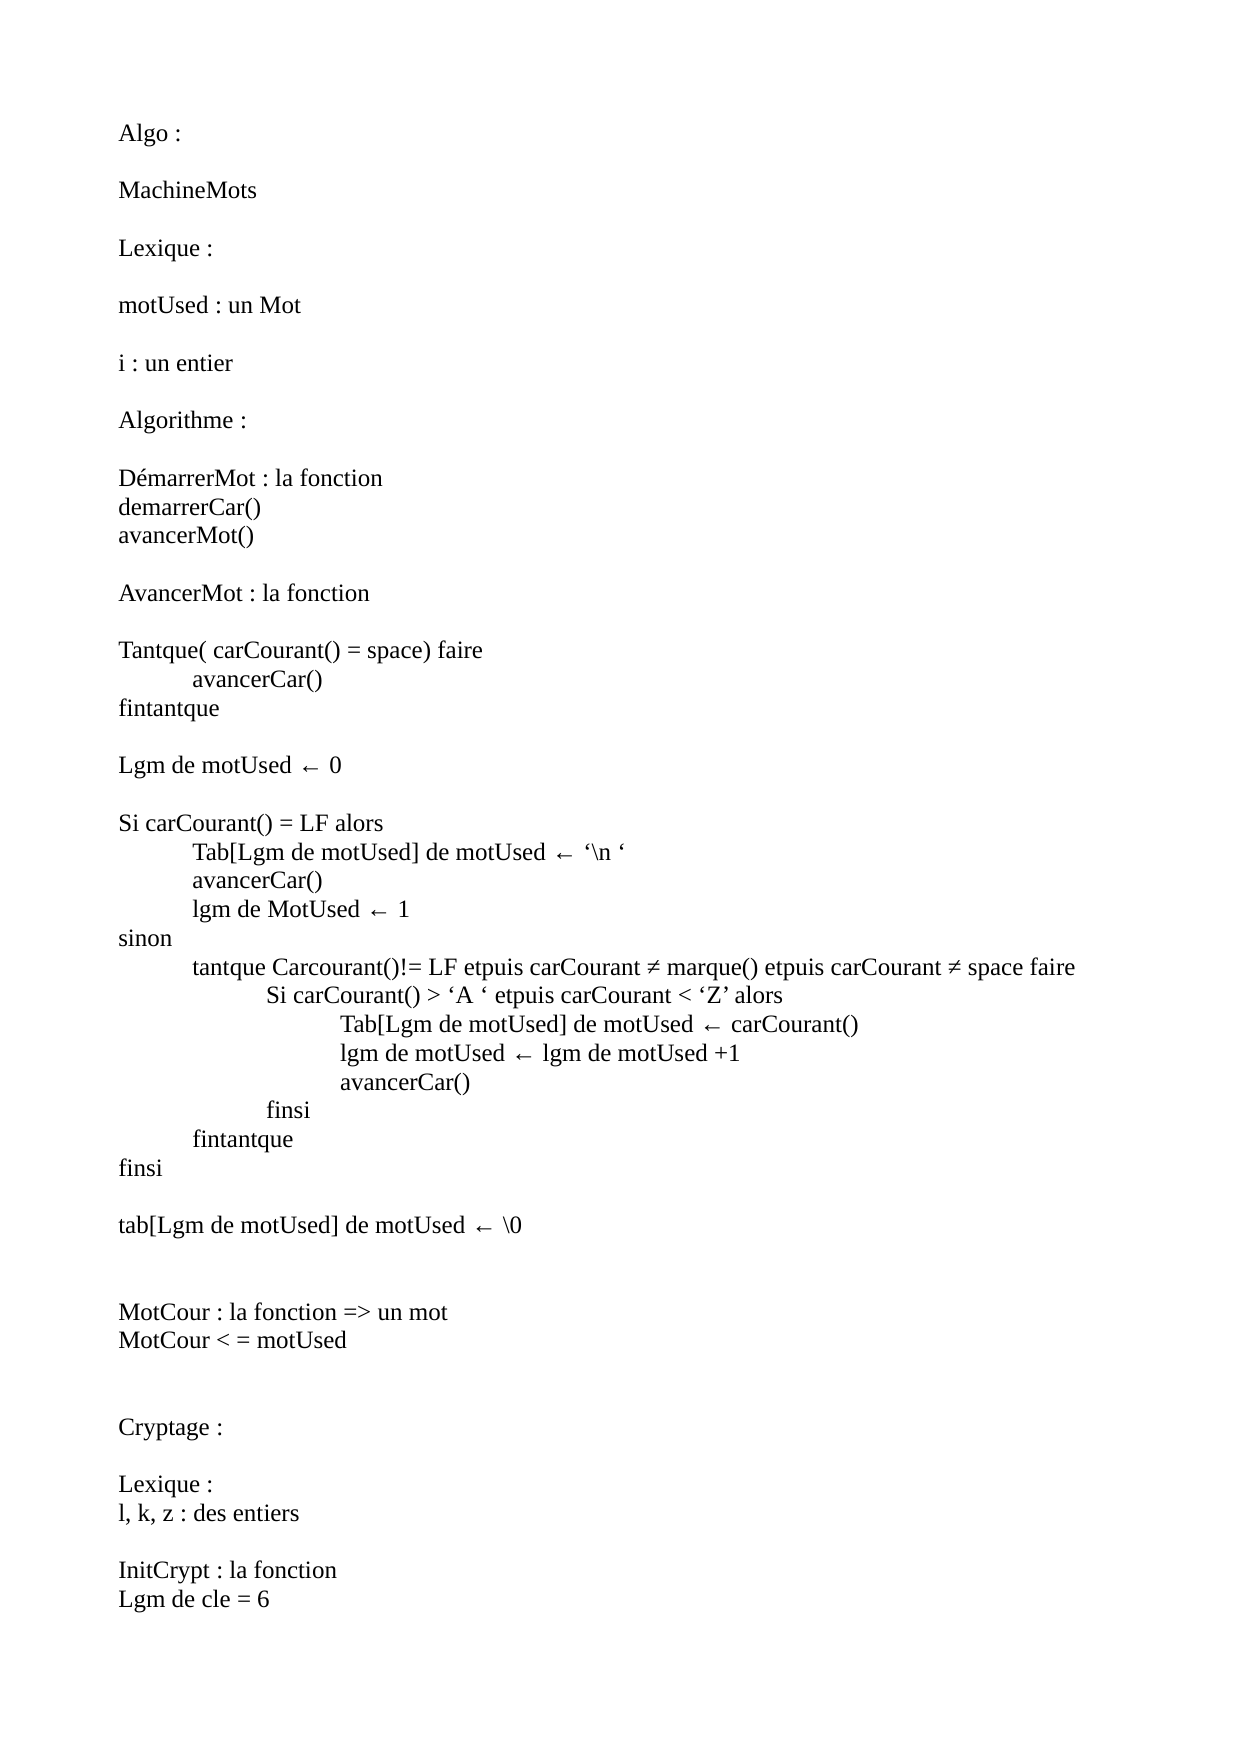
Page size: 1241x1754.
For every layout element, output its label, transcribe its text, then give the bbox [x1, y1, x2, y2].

text Si carCourant() = LF alors [118, 808, 1122, 837]
text Algo : [118, 118, 1122, 147]
text Tab[Lgm de motUsed] de motUsed ← carCourant() [118, 1009, 1122, 1038]
text lgm de MotUsed ← 1 [118, 894, 1122, 923]
text tantque Carcourant()!= LF etpuis carCourant ≠ marque() etpuis carCourant ≠ space faire [118, 952, 1122, 981]
text MachineMots [118, 176, 1122, 204]
text lgm de motUsed ← lgm de motUsed +1 [118, 1038, 1122, 1067]
text i : un entier [118, 348, 1122, 377]
text avancerCar() [118, 664, 1122, 693]
text Tantque( carCourant() = space) faire [118, 636, 1122, 664]
text avancerMot() [118, 521, 1122, 549]
text avancerCar() [118, 866, 1122, 894]
text l, k, z : des entiers [118, 1498, 1122, 1527]
text Lexique : [118, 1469, 1122, 1498]
text finsi [118, 1153, 1122, 1182]
text MotCour < = motUsed [118, 1326, 1122, 1354]
text fintantque [118, 1124, 1122, 1153]
text Lgm de motUsed ← 0 [118, 751, 1122, 779]
text tab[Lgm de motUsed] de motUsed ← \0 [118, 1211, 1122, 1239]
text AvancerMot : la fonction [118, 578, 1122, 607]
text finsi [118, 1096, 1122, 1124]
text DémarrerMot : la fonction [118, 463, 1122, 492]
text MotCour : la fonction => un mot [118, 1297, 1122, 1326]
text InitCrypt : la fonction [118, 1556, 1122, 1584]
text Tab[Lgm de motUsed] de motUsed ← ‘\n ‘ [118, 837, 1122, 866]
text fintantque [118, 693, 1122, 722]
text Lexique : [118, 233, 1122, 262]
text Cryptage : [118, 1412, 1122, 1441]
text motUsed : un Mot [118, 291, 1122, 319]
text Lgm de cle = 6 [118, 1584, 1122, 1613]
text Si carCourant() > ‘A ‘ etpuis carCourant < ‘Z’ alors [118, 981, 1122, 1009]
text sinon [118, 923, 1122, 952]
text Algorithme : [118, 406, 1122, 434]
text demarrerCar() [118, 492, 1122, 521]
text avancerCar() [118, 1067, 1122, 1096]
